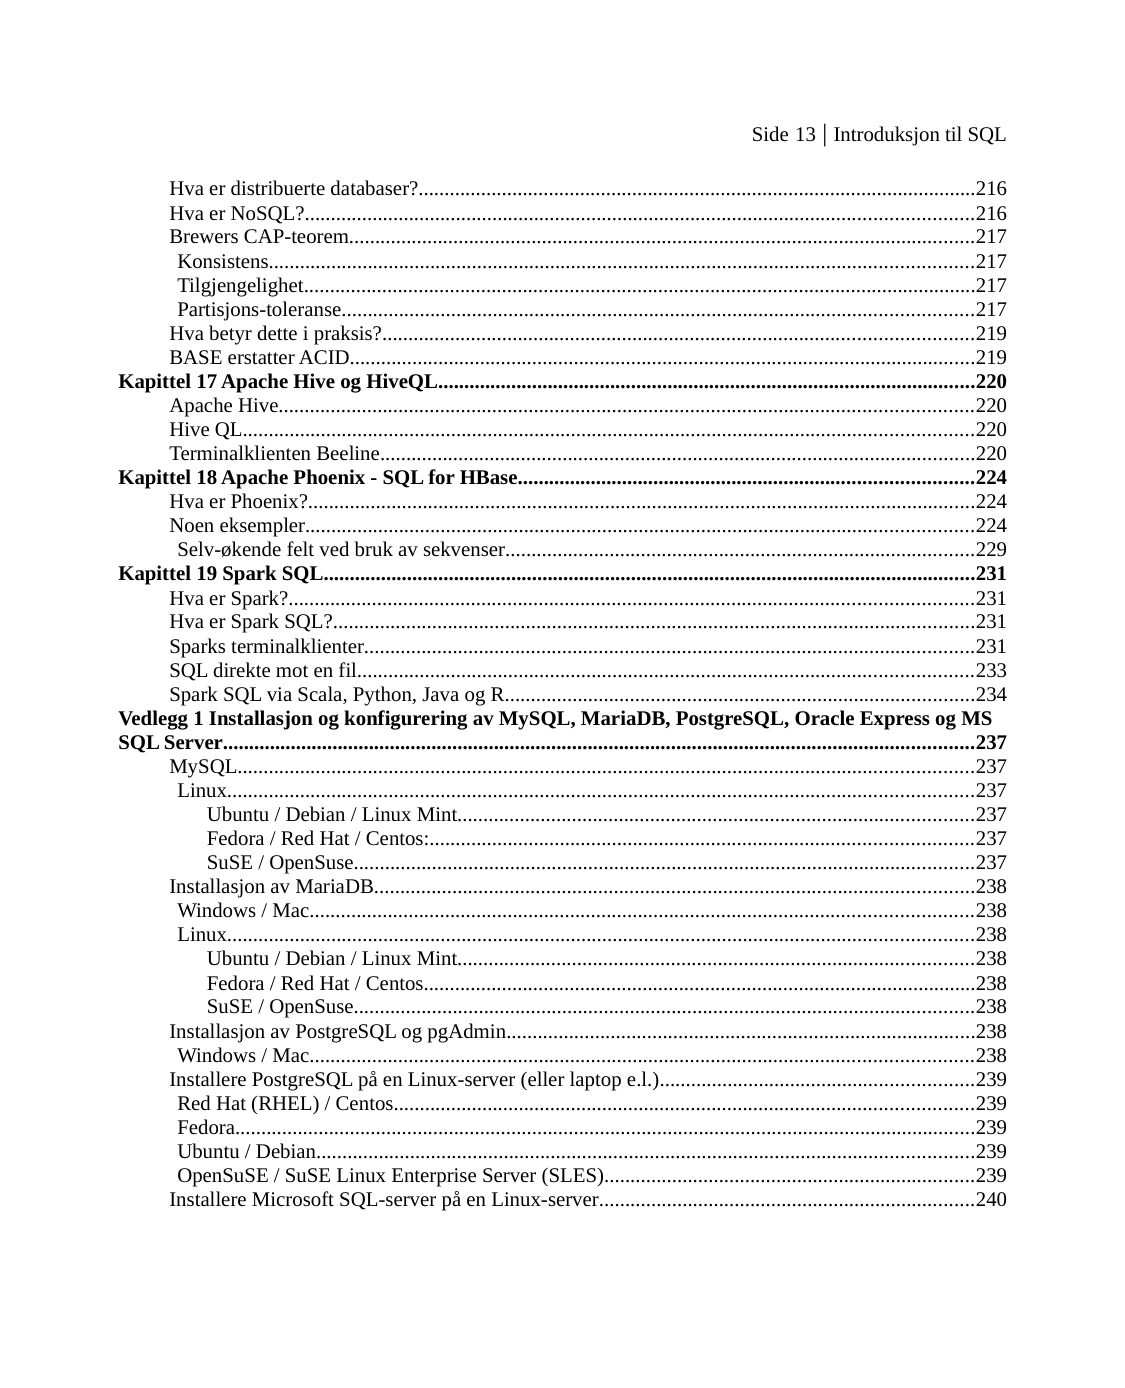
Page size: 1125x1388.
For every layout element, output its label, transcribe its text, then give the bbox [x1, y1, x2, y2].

text Red Hat (RHEL) / Centos 239 [177, 1091, 1007, 1115]
text  Noen eksempler 224 [148, 513, 1007, 537]
text  Installere PostgreSQL på en Linux-server (eller laptop e.l.) 239 [148, 1067, 1007, 1091]
text  Hva er Spark SQL? 231 [148, 609, 1007, 633]
text  Hva er Spark? 231 [148, 585, 1007, 609]
text Kapittel 18 Apache Phoenix - SQL for HBase 224 [118, 465, 1007, 489]
text  Hva betyr dette i praksis? 219 [148, 321, 1007, 345]
text Ubuntu / Debian / Linux Mint 237 [207, 802, 1007, 826]
text  Brewers CAP-teorem 217 [148, 224, 1007, 248]
text Fedora / Red Hat / Centos: 237 [207, 826, 1007, 850]
text  MySQL 237 [148, 754, 1007, 778]
text Vedlegg 1 Installasjon og konfigurering av MySQL, MariaDB, PostgreSQL, Oracle Express og MS SQL Server 237 [118, 706, 1007, 754]
text  SQL direkte mot en fil 233 [148, 658, 1007, 682]
text Ubuntu / Debian / Linux Mint 238 [207, 946, 1007, 970]
text Ubuntu / Debian 239 [177, 1139, 1007, 1163]
text Fedora 239 [177, 1115, 1007, 1139]
text  Hva er distribuerte databaser? 216 [148, 176, 1007, 200]
text Linux 238 [177, 922, 1007, 946]
text Linux 237 [177, 778, 1007, 802]
text  Apache Hive 220 [148, 393, 1007, 417]
text SuSE / OpenSuse 238 [207, 994, 1007, 1018]
text  Hive QL 220 [148, 417, 1007, 441]
text  BASE erstatter ACID 219 [148, 345, 1007, 369]
text Kapittel 19 Spark SQL 231 [118, 561, 1007, 585]
text  Terminalklienten Beeline 220 [148, 441, 1007, 465]
text  Hva er NoSQL? 216 [148, 200, 1007, 224]
text Windows / Mac 238 [177, 1043, 1007, 1067]
text SuSE / OpenSuse 237 [207, 850, 1007, 874]
text Partisjons-toleranse 217 [177, 297, 1007, 321]
text OpenSuSE / SuSE Linux Enterprise Server (SLES) 239 [177, 1163, 1007, 1187]
text  Installasjon av PostgreSQL og pgAdmin 238 [148, 1018, 1007, 1043]
text  Sparks terminalklienter 231 [148, 633, 1007, 658]
text  Hva er Phoenix? 224 [148, 489, 1007, 513]
text  Installasjon av MariaDB 238 [148, 874, 1007, 898]
text Fedora / Red Hat / Centos 238 [207, 970, 1007, 994]
text Konsistens 217 [177, 248, 1007, 273]
text  Spark SQL via Scala, Python, Java og R 234 [148, 682, 1007, 706]
text Selv-økende felt ved bruk av sekvenser 229 [177, 537, 1007, 561]
text Tilgjengelighet 217 [177, 273, 1007, 297]
text  Installere Microsoft SQL-server på en Linux-server 240 [148, 1187, 1007, 1211]
text Kapittel 17 Apache Hive og HiveQL 220 [118, 369, 1007, 393]
text Windows / Mac 238 [177, 898, 1007, 922]
